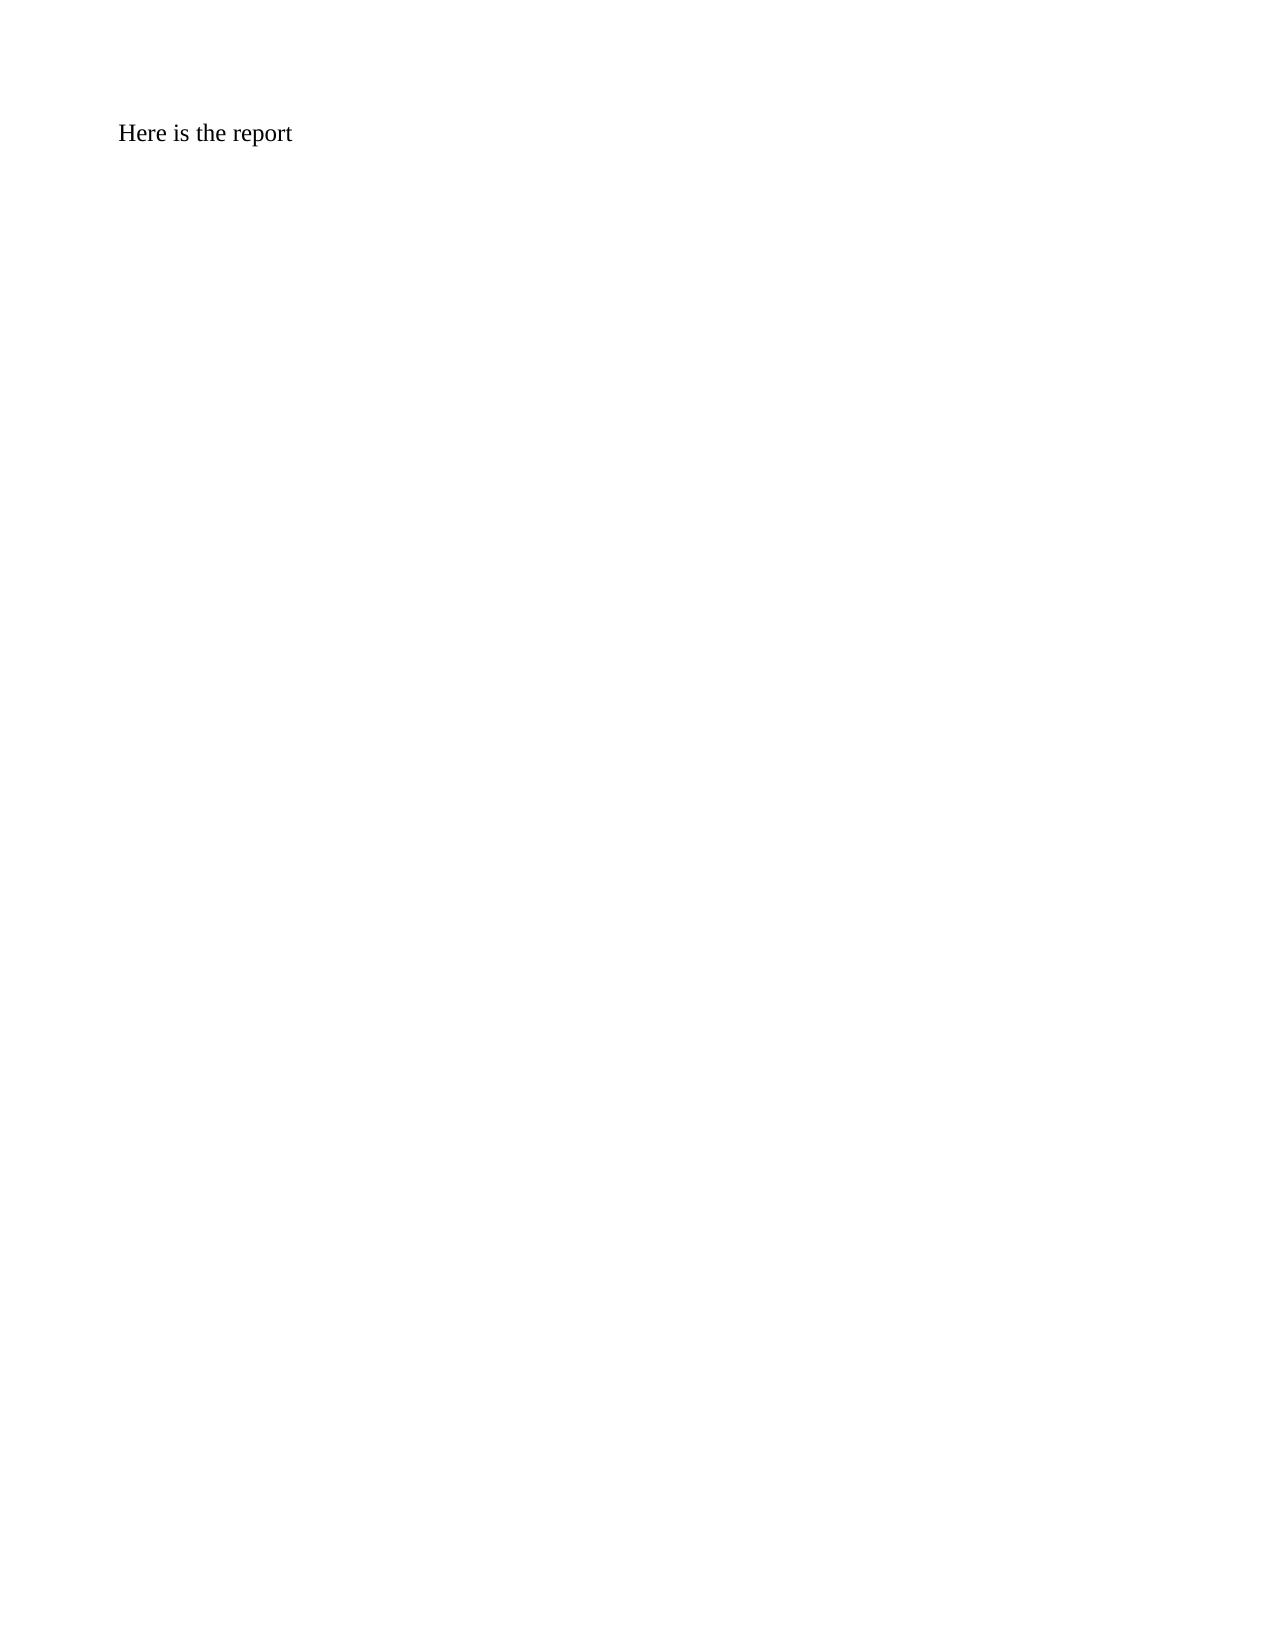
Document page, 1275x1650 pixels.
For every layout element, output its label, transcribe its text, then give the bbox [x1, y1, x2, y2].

text Here is the report [118, 118, 1157, 147]
